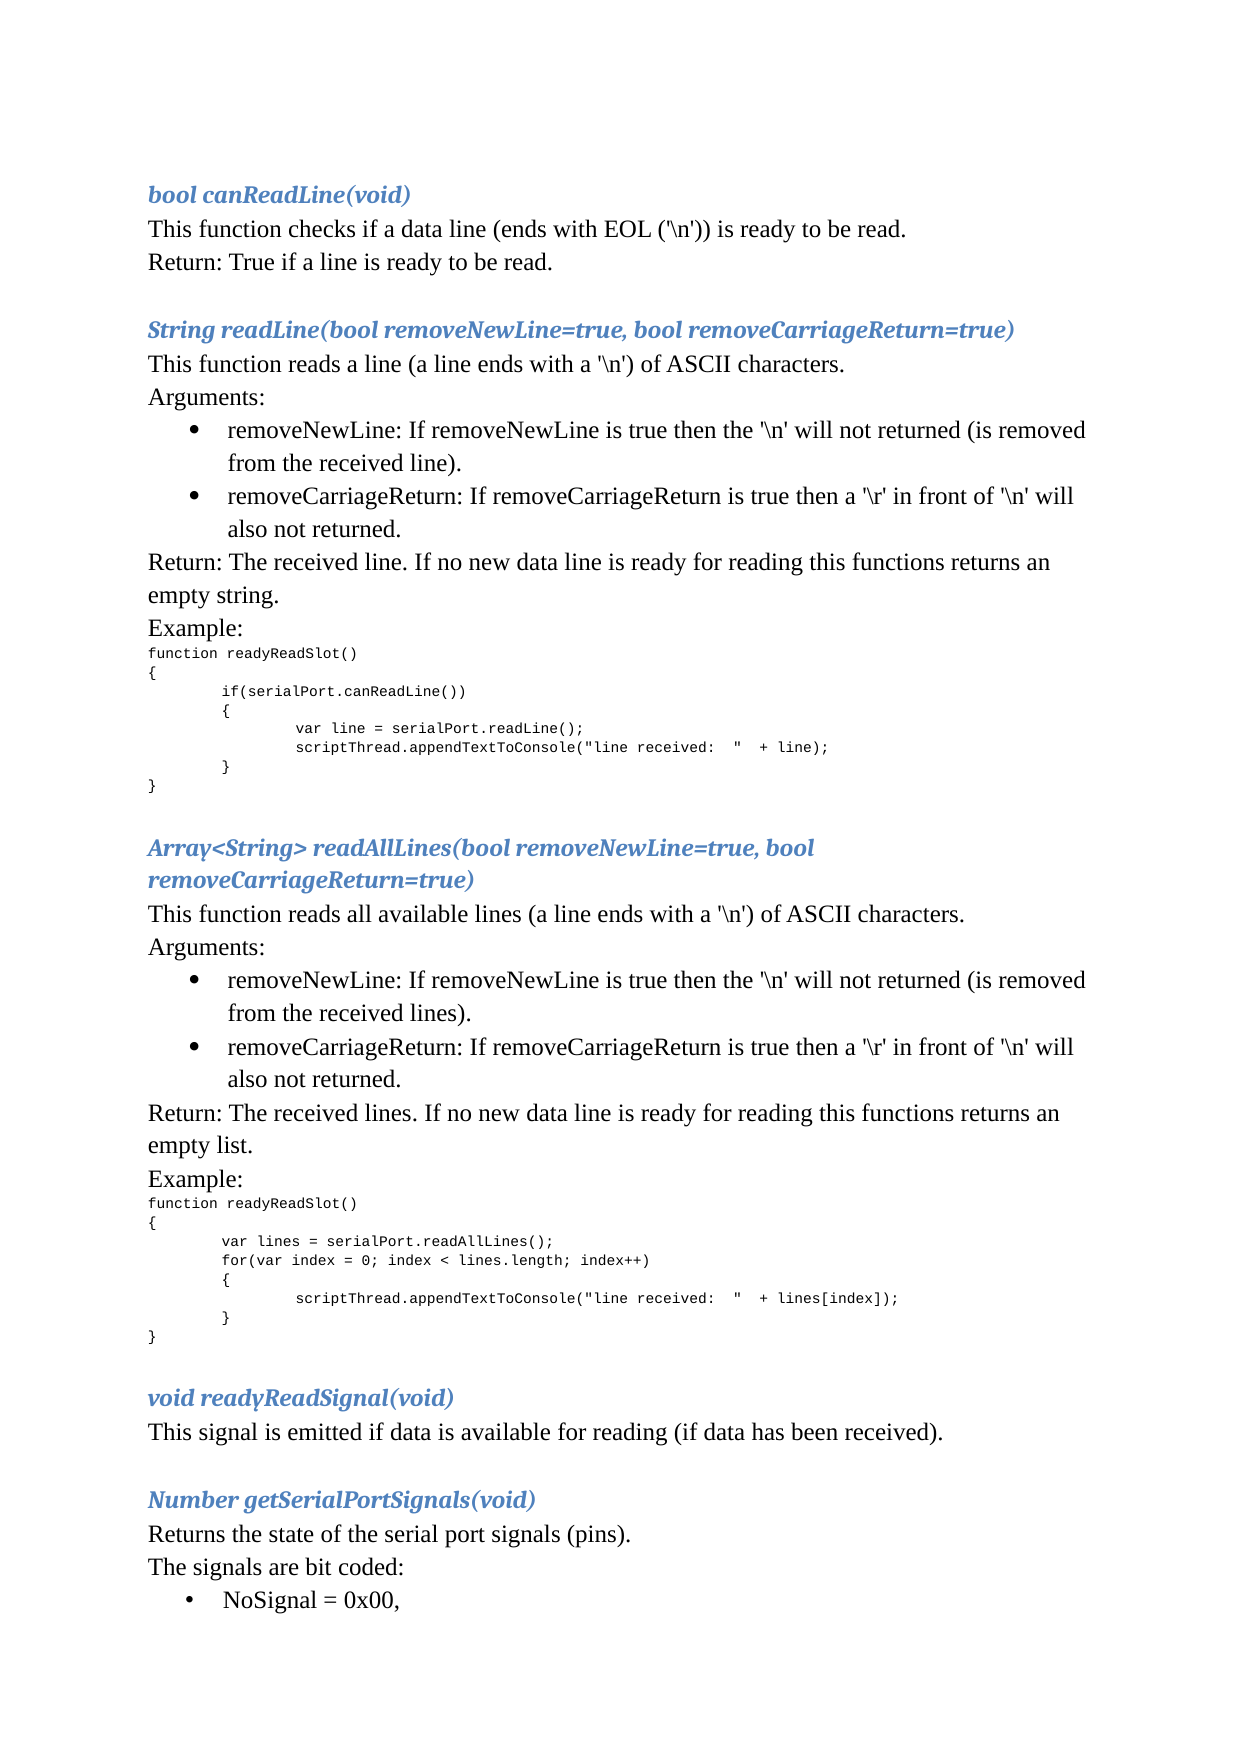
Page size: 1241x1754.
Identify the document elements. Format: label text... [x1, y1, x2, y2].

text Return: The received lines. If no new data line is ready for reading this functions returns an empty list. [148, 1098, 1093, 1159]
list removeCarriageReturn: If removeCarriageReturn is true then a '\r' in front of '\n' will also not returned. [190, 1032, 1093, 1093]
text This function reads all available lines (a line ends with a '\n') of ASCII characters. [148, 899, 1093, 928]
text for(var index = 0; index < lines.length; index++) [148, 1253, 1093, 1270]
subtitle Number getSerialPortSignals(void) [148, 1486, 1093, 1515]
text scriptThread.appendTextToConsole("line received: " + line); [148, 741, 1093, 757]
text Return: True if a line is ready to be read. [148, 247, 1093, 275]
text } [148, 1329, 1093, 1346]
text { [148, 665, 1093, 681]
subtitle void readyReadSignal(void) [148, 1384, 1093, 1413]
text This function checks if a data line (ends with EOL ('\n')) is ready to be read. [148, 214, 1093, 242]
text This signal is emitted if data is available for reading (if data has been received). [148, 1417, 1093, 1446]
text { [148, 703, 1093, 719]
subtitle String readLine(bool removeNewLine=true, bool removeCarriageReturn=true) [148, 316, 1093, 344]
text var line = serialPort.readLine(); [148, 722, 1093, 738]
list removeNewLine: If removeNewLine is true then the '\n' will not returned (is removed from the received lines). [190, 966, 1093, 1027]
text Example: [148, 613, 1093, 642]
text } [148, 1310, 1093, 1327]
subtitle bool canReadLine(void) [148, 181, 1093, 209]
text function readyReadSlot() [148, 646, 1093, 662]
text Arguments: [148, 382, 1093, 410]
text var lines = serialPort.readAllLines(); [148, 1234, 1093, 1251]
list removeNewLine: If removeNewLine is true then the '\n' will not returned (is removed from the received line). [190, 415, 1093, 476]
list removeCarriageReturn: If removeCarriageReturn is true then a '\r' in front of '\n' will also not returned. [190, 481, 1093, 542]
text } [148, 778, 1093, 795]
text scriptThread.appendTextToConsole("line received: " + lines[index]); [148, 1291, 1093, 1308]
text { [148, 1216, 1093, 1232]
list NoSignal = 0x00, [185, 1585, 1093, 1614]
subtitle Array<String> readAllLines(bool removeNewLine=true, bool removeCarriageReturn=true) [148, 833, 1093, 895]
text Example: [148, 1164, 1093, 1192]
text The signals are bit coded: [148, 1552, 1093, 1581]
text Returns the state of the serial port signals (pins). [148, 1519, 1093, 1548]
text function readyReadSlot() [148, 1197, 1093, 1213]
text Arguments: [148, 932, 1093, 961]
text if(serialPort.canReadLine()) [148, 684, 1093, 700]
text This function reads a line (a line ends with a '\n') of ASCII characters. [148, 349, 1093, 377]
text Return: The received line. If no new data line is ready for reading this functions returns an empty string. [148, 547, 1093, 608]
text } [148, 759, 1093, 776]
text { [148, 1272, 1093, 1289]
